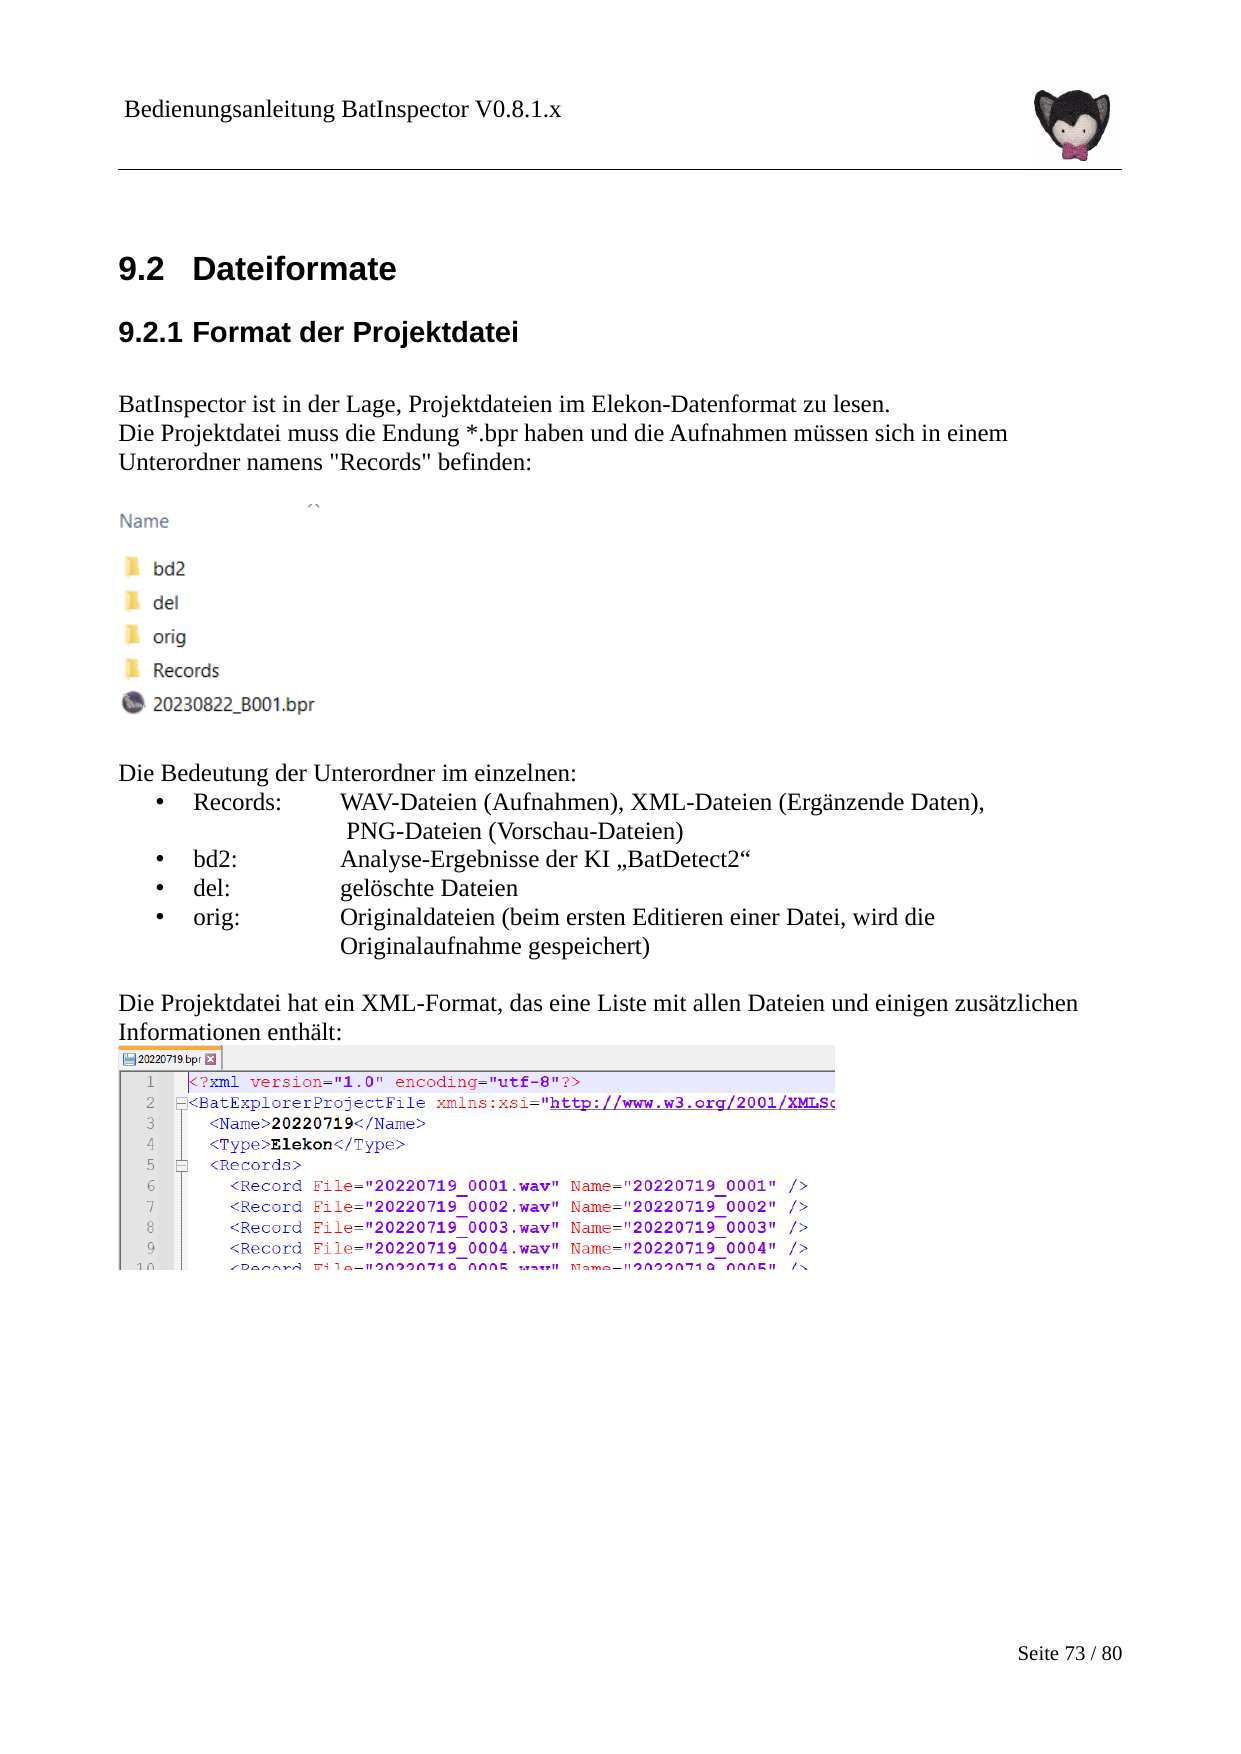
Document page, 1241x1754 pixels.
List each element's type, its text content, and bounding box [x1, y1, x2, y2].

text BatInspector ist in der Lage, Projektdateien im Elekon-Datenformat zu lesen. Die Projektdatei muss die Endung *.bpr haben und die Aufnahmen müssen sich in einem Unterordner namens "Records" befinden: [118, 389, 1122, 504]
list bd2: Analyse-Ergebnisse der KI „BatDetect2“ [156, 844, 1122, 873]
picture [118, 504, 507, 730]
subtitle Format der Projektdatei [118, 315, 1122, 348]
list Records: WAV-Dateien (Aufnahmen), XML-Dateien (Ergänzende Daten), PNG-Dateien (Vorschau-Dateien) [156, 787, 1122, 844]
text Die Projektdatei hat ein XML-Format, das eine Liste mit allen Dateien und einigen zusätzlichen Informationen enthält: [118, 988, 1122, 1046]
picture [1030, 80, 1119, 169]
subtitle Dateiformate [118, 249, 1122, 288]
text Die Bedeutung der Unterordner im einzelnen: [118, 758, 1122, 787]
list del: gelöschte Dateien [156, 873, 1122, 902]
list orig: Originaldateien (beim ersten Editieren einer Datei, wird die Originalaufnahme gespeichert) [156, 902, 1122, 988]
picture [118, 1045, 835, 1270]
